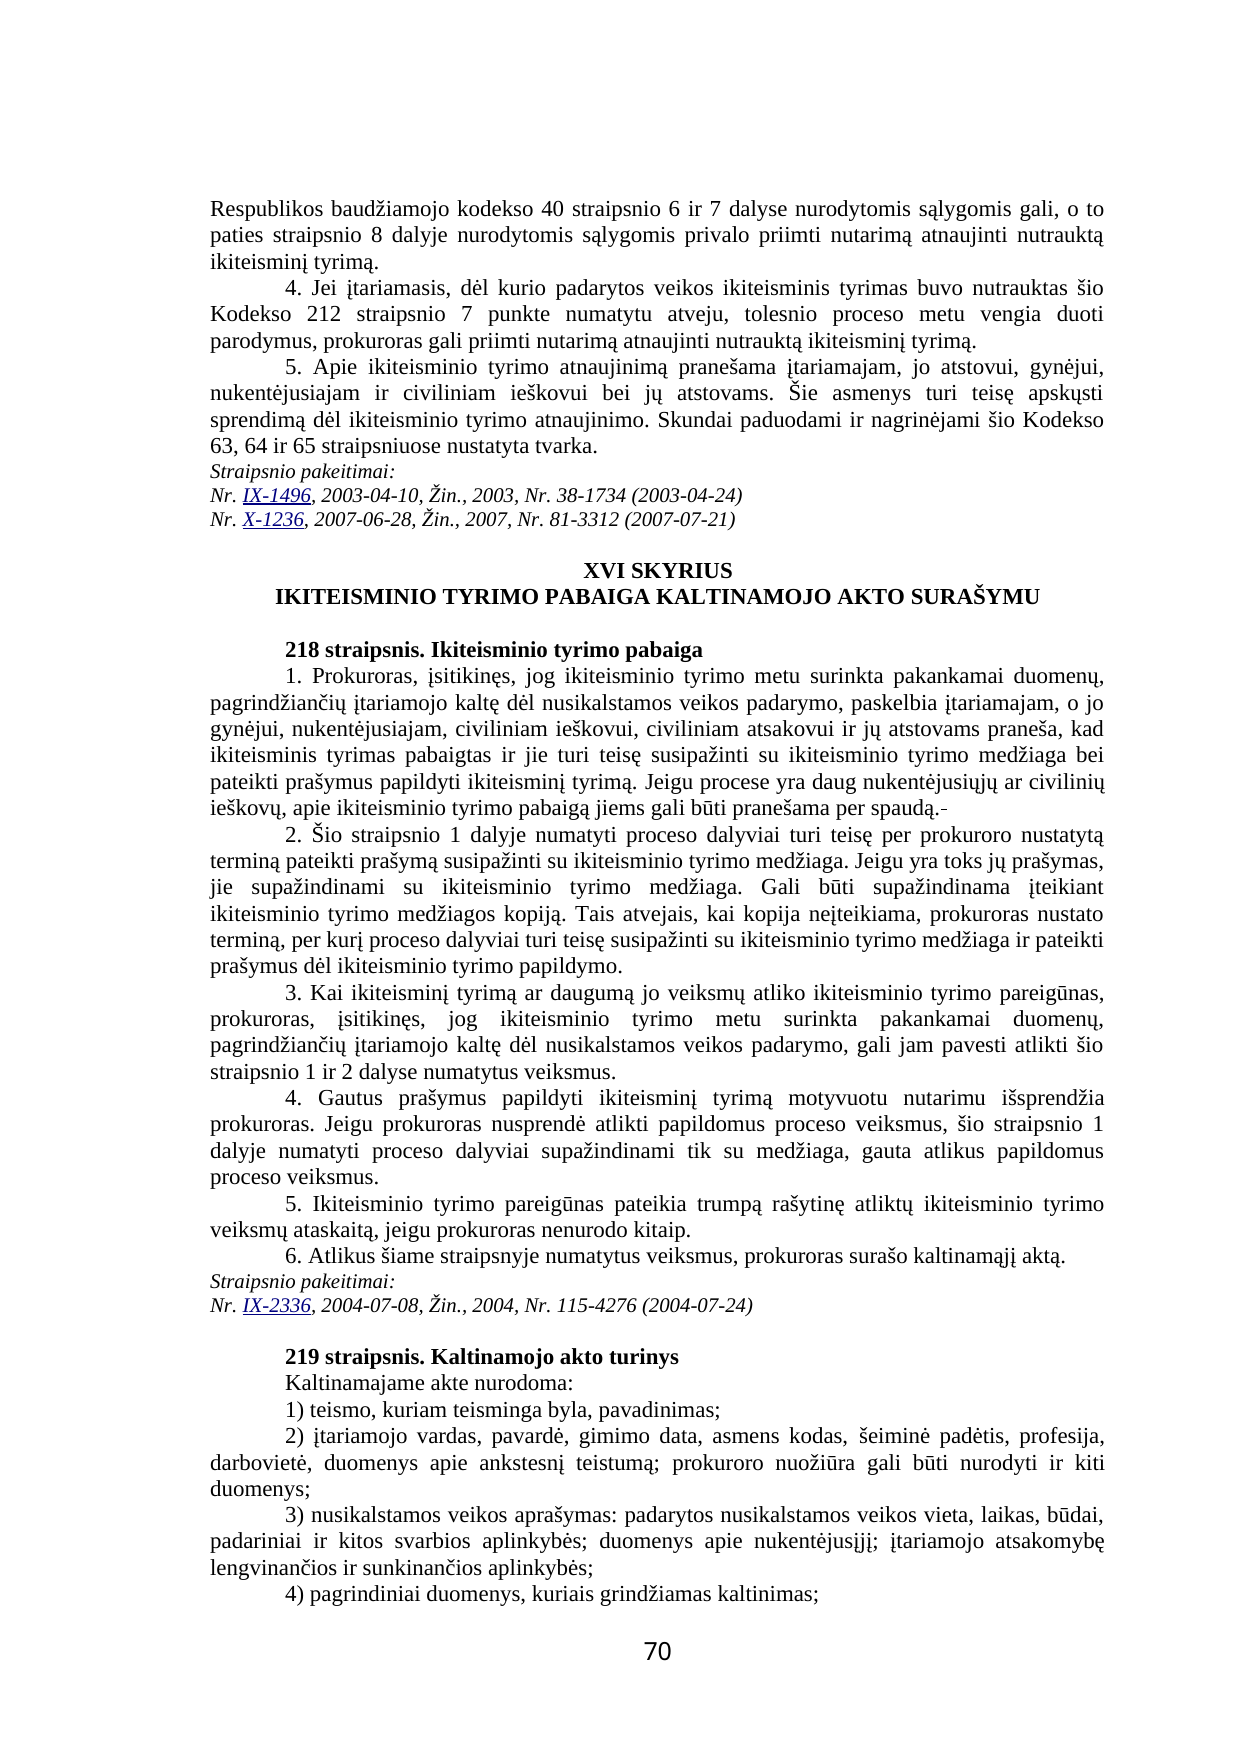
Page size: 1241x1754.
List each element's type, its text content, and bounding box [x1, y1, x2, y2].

text Nr. IX-1496, 2003-04-10, Žin., 2003, Nr. 38-1734 (2003-04-24) [210, 483, 1106, 507]
text 2) įtariamojo vardas, pavardė, gimimo data, asmens kodas, šeiminė padėtis, profesija, darbovietė, duomenys apie ankstesnį teistumą; prokuroro nuožiūra gali būti nurodyti ir kiti duomenys; [210, 1422, 1106, 1501]
text 2. Šio straipsnio 1 dalyje numatyti proceso dalyviai turi teisę per prokuroro nustatytą terminą pateikti prašymą susipažinti su ikiteisminio tyrimo medžiaga. Jeigu yra toks jų prašymas, jie supažindinami su ikiteisminio tyrimo medžiaga. Gali būti supažindinama įteikiant ikiteisminio tyrimo medžiagos kopiją. Tais atvejais, kai kopija neįteikiama, prokuroras nustato terminą, per kurį proceso dalyviai turi teisę susipažinti su ikiteisminio tyrimo medžiaga ir pateikti prašymus dėl ikiteisminio tyrimo papildymo. [210, 821, 1106, 979]
text 219 straipsnis. Kaltinamojo akto turinys [210, 1343, 1106, 1369]
text Nr. X-1236, 2007-06-28, Žin., 2007, Nr. 81-3312 (2007-07-21) [210, 507, 1106, 531]
text 1. Prokuroras, įsitikinęs, jog ikiteisminio tyrimo metu surinkta pakankamai duomenų, pagrindžiančių įtariamojo kaltę dėl nusikalstamos veikos padarymo, paskelbia įtariamajam, o jo gynėjui, nukentėjusiajam, civiliniam ieškovui, civiliniam atsakovui ir jų atstovams praneša, kad ikiteisminis tyrimas pabaigtas ir jie turi teisę susipažinti su ikiteisminio tyrimo medžiaga bei pateikti prašymus papildyti ikiteisminį tyrimą. Jeigu procese yra daug nukentėjusiųjų ar civilinių ieškovų, apie ikiteisminio tyrimo pabaigą jiems gali būti pranešama per spaudą. [210, 662, 1106, 821]
text 3. Kai ikiteisminį tyrimą ar daugumą jo veiksmų atliko ikiteisminio tyrimo pareigūnas, prokuroras, įsitikinęs, jog ikiteisminio tyrimo metu surinkta pakankamai duomenų, pagrindžiančių įtariamojo kaltę dėl nusikalstamos veikos padarymo, gali jam pavesti atlikti šio straipsnio 1 ir 2 dalyse numatytus veiksmus. [210, 979, 1106, 1084]
text Nr. IX-2336, 2004-07-08, Žin., 2004, Nr. 115-4276 (2004-07-24) [210, 1293, 1106, 1317]
text 5. Ikiteisminio tyrimo pareigūnas pateikia trumpą rašytinę atliktų ikiteisminio tyrimo veiksmų ataskaitą, jeigu prokuroras nenurodo kitaip. [210, 1189, 1106, 1242]
text 1) teismo, kuriam teisminga byla, pavadinimas; [210, 1396, 1106, 1422]
text 4) pagrindiniai duomenys, kuriais grindžiamas kaltinimas; [210, 1580, 1106, 1607]
text 6. Atlikus šiame straipsnyje numatytus veiksmus, prokuroras surašo kaltinamąjį aktą. [210, 1242, 1106, 1269]
text 3) nusikalstamos veikos aprašymas: padarytos nusikalstamos veikos vieta, laikas, būdai, padariniai ir kitos svarbios aplinkybės; duomenys apie nukentėjusįjį; įtariamojo atsakomybę lengvinančios ir sunkinančios aplinkybės; [210, 1501, 1106, 1580]
text Ikiteisminio tyrimo pabaiga kaltinamojo akto surašymu [210, 583, 1106, 610]
text 218 straipsnis. Ikiteisminio tyrimo pabaiga [210, 636, 1106, 662]
text Straipsnio pakeitimai: [210, 1269, 1106, 1293]
text Kaltinamajame akte nurodoma: [210, 1369, 1106, 1396]
text 4. Gautus prašymus papildyti ikiteisminį tyrimą motyvuotu nutarimu išsprendžia prokuroras. Jeigu prokuroras nusprendė atlikti papildomus proceso veiksmus, šio straipsnio 1 dalyje numatyti proceso dalyviai supažindinami tik su medžiaga, gauta atlikus papildomus proceso veiksmus. [210, 1084, 1106, 1189]
subtitle XVI skyrius [210, 557, 1106, 583]
text Respublikos baudžiamojo kodekso 40 straipsnio 6 ir 7 dalyse nurodytomis sąlygomis gali, o to paties straipsnio 8 dalyje nurodytomis sąlygomis privalo priimti nutarimą atnaujinti nutrauktą ikiteisminį tyrimą. [210, 195, 1106, 274]
text Straipsnio pakeitimai: [210, 458, 1106, 483]
text 5. Apie ikiteisminio tyrimo atnaujinimą pranešama įtariamajam, jo atstovui, gynėjui, nukentėjusiajam ir civiliniam ieškovui bei jų atstovams. Šie asmenys turi teisę apskųsti sprendimą dėl ikiteisminio tyrimo atnaujinimo. Skundai paduodami ir nagrinėjami šio Kodekso 63, 64 ir 65 straipsniuose nustatyta tvarka. [210, 353, 1106, 458]
text 4. Jei įtariamasis, dėl kurio padarytos veikos ikiteisminis tyrimas buvo nutrauktas šio Kodekso 212 straipsnio 7 punkte numatytu atveju, tolesnio proceso metu vengia duoti parodymus, prokuroras gali priimti nutarimą atnaujinti nutrauktą ikiteisminį tyrimą. [210, 274, 1106, 353]
